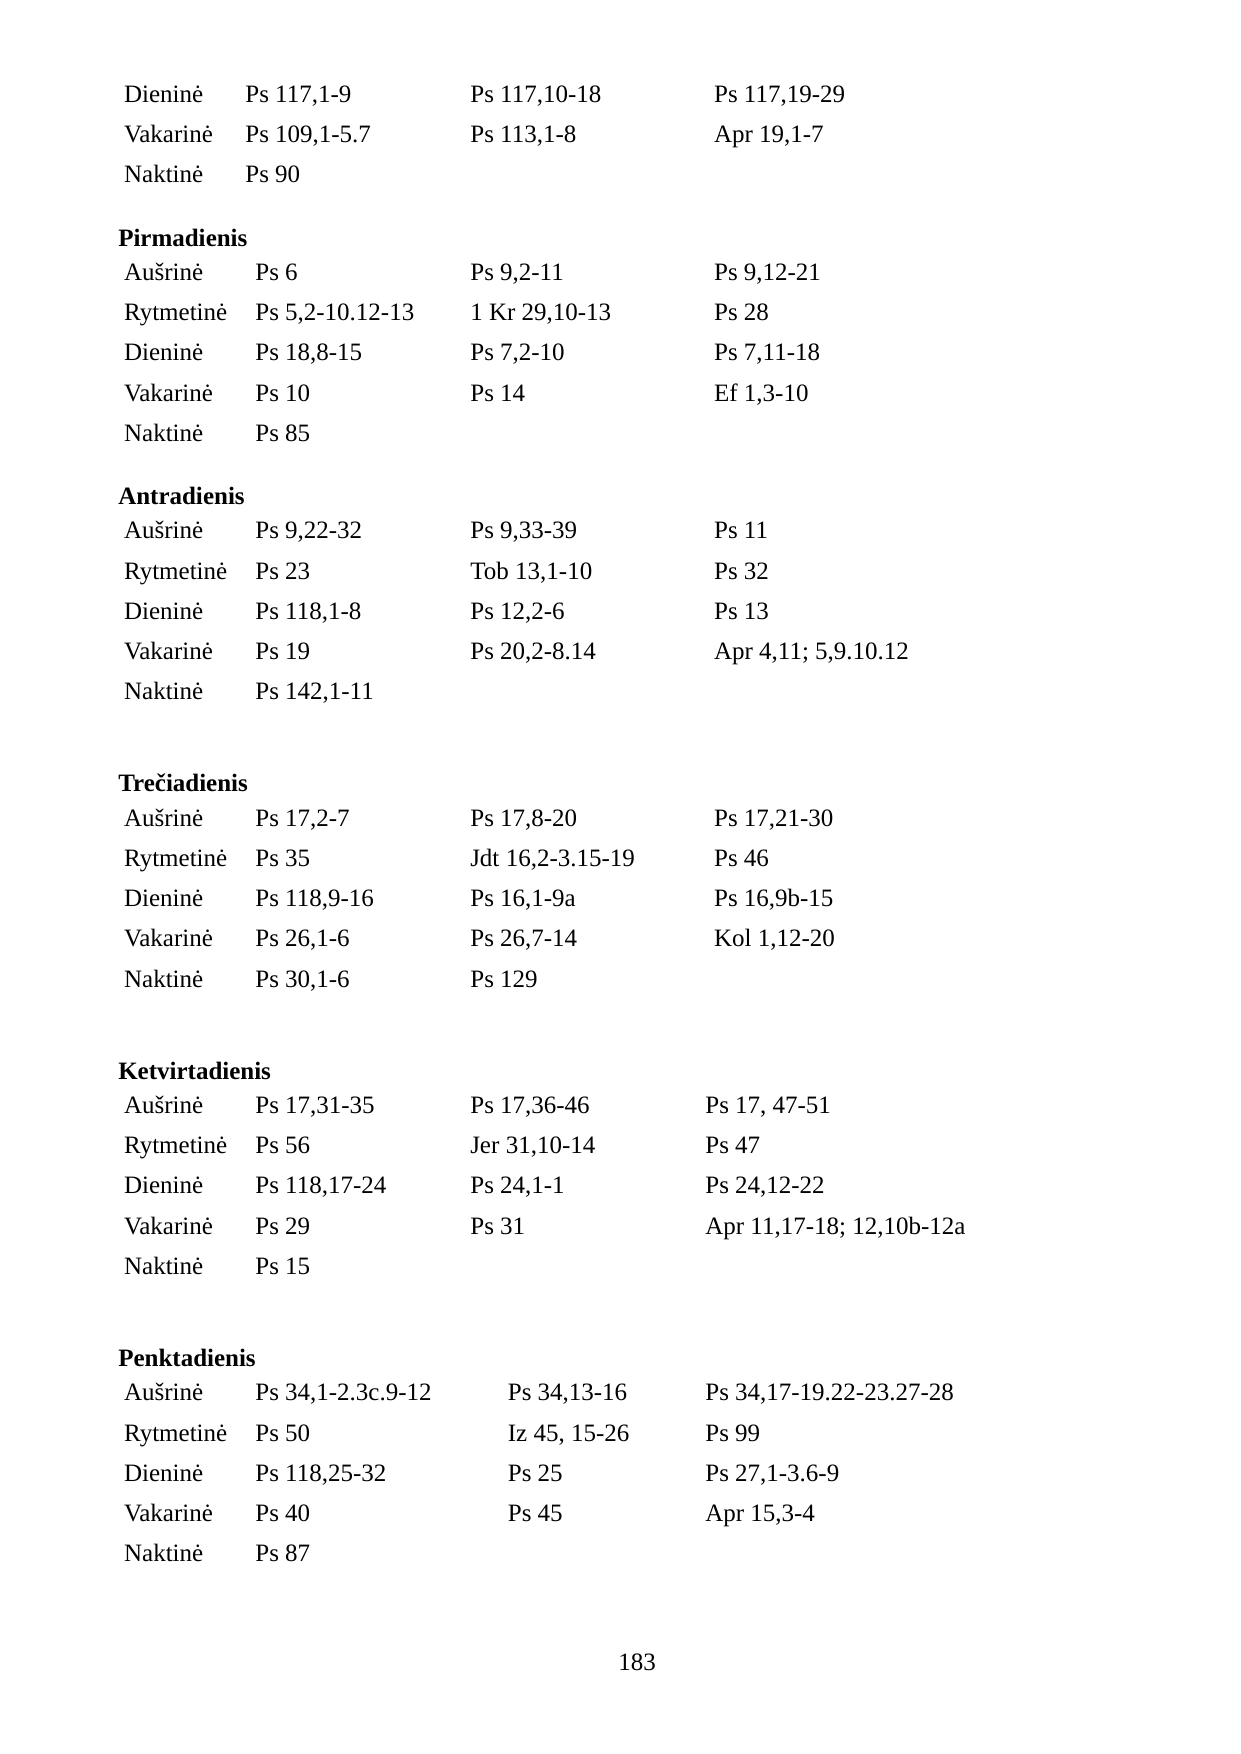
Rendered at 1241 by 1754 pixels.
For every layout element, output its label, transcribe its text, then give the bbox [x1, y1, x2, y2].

table_cell [464, 154, 652, 194]
table_cell Ps 109,1-5.7 [239, 114, 405, 154]
table_header Ps 17,21-30 [708, 797, 979, 837]
table_cell Ps 35 [249, 838, 427, 878]
table_cell Ps 18,8-15 [249, 332, 427, 372]
table_cell [662, 1412, 699, 1452]
table_cell Apr 15,3-4 [699, 1493, 979, 1533]
table_cell [979, 332, 1037, 372]
table_cell [427, 631, 464, 671]
table_header [427, 251, 464, 292]
table_cell Ps 32 [708, 550, 979, 590]
table_cell Dieninė [118, 878, 249, 918]
table_cell [652, 372, 708, 412]
table_cell Ps 117,10-18 [464, 73, 652, 113]
table_cell [979, 671, 1037, 711]
table_cell 1 Kr 29,10-13 [464, 292, 652, 332]
table_header Aušrinė [118, 797, 249, 837]
table_cell Ps 23 [249, 550, 427, 590]
table_cell [979, 412, 1037, 452]
table_cell Ps 25 [502, 1452, 662, 1492]
table_cell Ps 85 [249, 412, 427, 452]
table_cell [427, 878, 464, 918]
table_cell [456, 1493, 502, 1533]
table_cell [979, 1412, 1037, 1452]
table_cell Ps 50 [249, 1412, 456, 1452]
table_header Ps 9,22-32 [249, 510, 427, 550]
table_cell [979, 918, 1037, 958]
table_cell [979, 1165, 1037, 1205]
table_cell [979, 1493, 1037, 1533]
table_cell Dieninė [118, 590, 249, 631]
table_cell [427, 671, 464, 711]
table_cell Kol 1,12-20 [708, 918, 979, 958]
table_cell Ef 1,3-10 [708, 372, 979, 412]
table_cell Apr 4,11; 5,9.10.12 [708, 631, 979, 671]
table_cell [652, 918, 708, 958]
table_cell [652, 1165, 699, 1205]
table_header [652, 1085, 699, 1125]
table_cell Ps 45 [502, 1493, 662, 1533]
table_cell [979, 878, 1037, 918]
table_header [652, 510, 708, 550]
table_cell [979, 73, 1037, 113]
table_cell Ps 13 [708, 590, 979, 631]
table_cell Ps 56 [249, 1125, 427, 1165]
table_header [662, 1372, 699, 1412]
table_cell Dieninė [118, 1165, 249, 1205]
table_cell [652, 73, 708, 113]
table_cell [652, 590, 708, 631]
table_cell Tob 13,1-10 [464, 550, 652, 590]
table_cell [979, 154, 1037, 194]
table_cell Rytmetinė [118, 838, 249, 878]
table_cell [456, 1412, 502, 1452]
table_cell [502, 1533, 662, 1578]
table_cell Ps 29 [249, 1205, 427, 1245]
table_cell [405, 73, 464, 113]
table_cell Ps 90 [239, 154, 405, 194]
table_cell [708, 671, 979, 711]
table_header [979, 510, 1037, 550]
table_cell Ps 30,1-6 [249, 958, 427, 998]
table_cell Vakarinė [118, 631, 249, 671]
table_cell [979, 1205, 1037, 1245]
table_cell Ps 15 [249, 1245, 427, 1286]
table_cell [427, 1165, 464, 1205]
table_cell Ps 118,9-16 [249, 878, 427, 918]
table_cell [427, 412, 464, 452]
table_cell Vakarinė [118, 918, 249, 958]
table_header [427, 797, 464, 837]
table_cell [427, 292, 464, 332]
table_cell [979, 550, 1037, 590]
table_header Ps 9,33-39 [464, 510, 652, 550]
table_cell Ps 46 [708, 838, 979, 878]
text Trečiadienis [118, 768, 1122, 797]
table_cell Dieninė [118, 73, 239, 113]
table_cell [662, 1493, 699, 1533]
table_cell Ps 16,9b-15 [708, 878, 979, 918]
table_cell Rytmetinė [118, 292, 249, 332]
table_header Ps 34,13-16 [502, 1372, 662, 1412]
table_cell [427, 550, 464, 590]
table_cell Ps 14 [464, 372, 652, 412]
table_header [979, 1085, 1037, 1125]
table_cell [979, 1125, 1037, 1165]
table_header Ps 9,12-21 [708, 251, 979, 292]
table_cell Ps 99 [699, 1412, 979, 1452]
table_cell [652, 838, 708, 878]
table_cell [427, 1245, 464, 1286]
table_cell [652, 154, 708, 194]
table_cell Naktinė [118, 671, 249, 711]
table_cell Ps 28 [708, 292, 979, 332]
table_cell [662, 1452, 699, 1492]
table_header [427, 510, 464, 550]
table_cell [652, 958, 708, 998]
table_cell Ps 7,11-18 [708, 332, 979, 372]
table_cell [464, 671, 652, 711]
table_cell [652, 114, 708, 154]
table_cell Naktinė [118, 154, 239, 194]
table_cell [708, 154, 979, 194]
table_cell Jdt 16,2-3.15-19 [464, 838, 652, 878]
text Antradienis [118, 481, 1122, 510]
table_header Aušrinė [118, 510, 249, 550]
table_cell Rytmetinė [118, 1125, 249, 1165]
table_header Ps 11 [708, 510, 979, 550]
table_cell Ps 16,1-9a [464, 878, 652, 918]
table_cell [405, 114, 464, 154]
table_cell Apr 19,1-7 [708, 114, 979, 154]
table_cell Ps 24,12-22 [699, 1165, 979, 1205]
table_header [979, 251, 1037, 292]
table_cell [652, 412, 708, 452]
table_cell Ps 19 [249, 631, 427, 671]
table_cell [979, 1245, 1037, 1286]
table_header Ps 6 [249, 251, 427, 292]
table_cell Ps 26,1-6 [249, 918, 427, 958]
table_cell Ps 87 [249, 1533, 456, 1578]
table_cell [652, 1205, 699, 1245]
table_cell [464, 1245, 652, 1286]
table_cell [979, 372, 1037, 412]
table_header [652, 251, 708, 292]
table_cell [708, 412, 979, 452]
table_cell Vakarinė [118, 114, 239, 154]
table_cell [979, 114, 1037, 154]
table_cell Naktinė [118, 1245, 249, 1286]
text Ketvirtadienis [118, 1056, 1122, 1084]
table_cell Ps 117,1-9 [239, 73, 405, 113]
table_cell [708, 958, 979, 998]
table_cell Ps 5,2-10.12-13 [249, 292, 427, 332]
table_cell [652, 1245, 699, 1286]
table_cell Ps 26,7-14 [464, 918, 652, 958]
table_cell Ps 142,1-11 [249, 671, 427, 711]
table_cell Rytmetinė [118, 550, 249, 590]
table_cell Vakarinė [118, 1205, 249, 1245]
table_cell Ps 40 [249, 1493, 456, 1533]
table_cell Dieninė [118, 1452, 249, 1492]
table_header [652, 797, 708, 837]
table_cell [979, 1452, 1037, 1492]
table_cell [699, 1533, 979, 1578]
table_cell [427, 372, 464, 412]
table_cell Ps 31 [464, 1205, 652, 1245]
table_cell [979, 292, 1037, 332]
table_header Ps 34,17-19.22-23.27-28 [699, 1372, 979, 1412]
table_cell [456, 1533, 502, 1578]
table_header Ps 17,8-20 [464, 797, 652, 837]
table_cell Ps 12,2-6 [464, 590, 652, 631]
table_cell Ps 27,1-3.6-9 [699, 1452, 979, 1492]
table_header Ps 34,1-2.3c.9-12 [249, 1372, 456, 1412]
table_cell Vakarinė [118, 1493, 249, 1533]
table_cell [427, 1205, 464, 1245]
table_cell Ps 113,1-8 [464, 114, 652, 154]
table_cell [979, 838, 1037, 878]
table_cell Naktinė [118, 1533, 249, 1578]
table_header Ps 9,2-11 [464, 251, 652, 292]
table_cell Naktinė [118, 412, 249, 452]
table_cell [456, 1452, 502, 1492]
table_header Ps 17,2-7 [249, 797, 427, 837]
text Pirmadienis [118, 223, 1122, 251]
table_cell [464, 412, 652, 452]
table_header Aušrinė [118, 1085, 249, 1125]
table_cell [405, 154, 464, 194]
table_cell Ps 117,19-29 [708, 73, 979, 113]
table_cell [427, 838, 464, 878]
table_cell [662, 1533, 699, 1578]
table_cell [427, 918, 464, 958]
table_header Aušrinė [118, 251, 249, 292]
table_header [979, 1372, 1037, 1412]
table_cell [652, 1125, 699, 1165]
table_header [427, 1085, 464, 1125]
table_cell Vakarinė [118, 372, 249, 412]
table_cell Ps 24,1-1 [464, 1165, 652, 1205]
table_cell [979, 590, 1037, 631]
table_cell [652, 332, 708, 372]
table_header [979, 797, 1037, 837]
table_cell Ps 118,1-8 [249, 590, 427, 631]
table_cell Ps 10 [249, 372, 427, 412]
table_cell [699, 1245, 979, 1286]
table_cell Ps 118,17-24 [249, 1165, 427, 1205]
table_cell [979, 1533, 1037, 1578]
table_cell Ps 20,2-8.14 [464, 631, 652, 671]
text Penktadienis [118, 1343, 1122, 1372]
table_cell Dieninė [118, 332, 249, 372]
table_header [456, 1372, 502, 1412]
table_cell Ps 7,2-10 [464, 332, 652, 372]
table_cell Jer 31,10-14 [464, 1125, 652, 1165]
table_cell Iz 45, 15-26 [502, 1412, 662, 1452]
table_cell [652, 631, 708, 671]
table_cell [652, 878, 708, 918]
table_header Ps 17,31-35 [249, 1085, 427, 1125]
table_header Ps 17, 47-51 [699, 1085, 979, 1125]
table_cell [652, 671, 708, 711]
table_header Aušrinė [118, 1372, 249, 1412]
table_cell Ps 129 [464, 958, 652, 998]
table_cell [427, 958, 464, 998]
table_cell [652, 550, 708, 590]
table_cell Apr 11,17-18; 12,10b-12a [699, 1205, 979, 1245]
table_cell Ps 118,25-32 [249, 1452, 456, 1492]
table_cell [979, 958, 1037, 998]
table_header Ps 17,36-46 [464, 1085, 652, 1125]
table_cell [427, 332, 464, 372]
table_cell Naktinė [118, 958, 249, 998]
table_cell [427, 590, 464, 631]
table_cell Rytmetinė [118, 1412, 249, 1452]
table_cell [427, 1125, 464, 1165]
table_cell [979, 631, 1037, 671]
table_cell Ps 47 [699, 1125, 979, 1165]
table_cell [652, 292, 708, 332]
